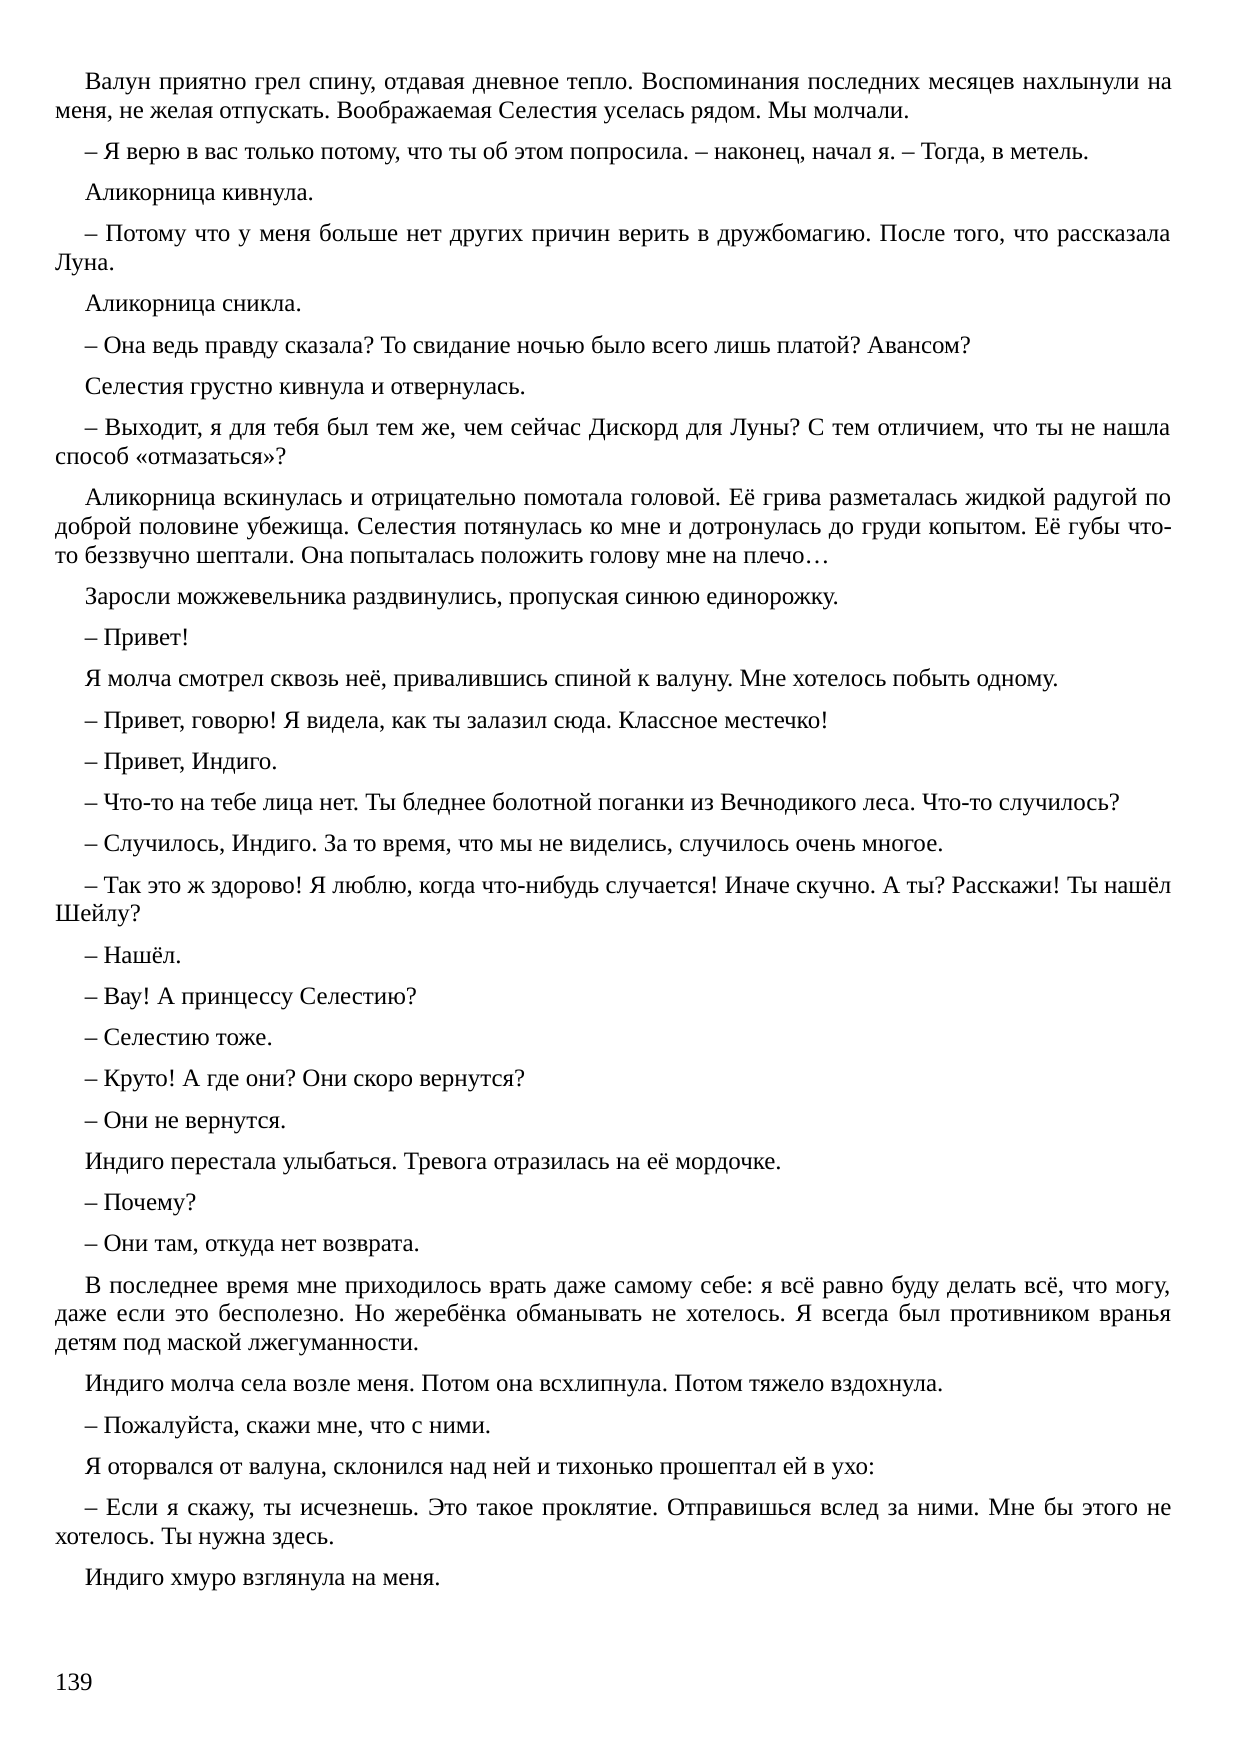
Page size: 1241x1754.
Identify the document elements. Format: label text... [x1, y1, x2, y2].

text – Привет, говорю! Я видела, как ты залазил сюда. Классное местечко! [55, 705, 1173, 733]
text Заросли можжевельника раздвинулись, пропуская синюю единорожку. [55, 581, 1173, 610]
text Аликорница сникла. [55, 288, 1173, 317]
text Аликорница вскинулась и отрицательно помотала головой. Её грива разметалась жидкой радугой по доброй половине убежища. Селестия потянулась ко мне и дотронулась до груди копытом. Её губы что-то беззвучно шептали. Она попыталась положить голову мне на плечо… [55, 482, 1173, 568]
text – Нашёл. [55, 940, 1173, 968]
text – Селестию тоже. [55, 1022, 1173, 1051]
text – Они не вернутся. [55, 1105, 1173, 1133]
text – Если я скажу, ты исчезнешь. Это такое проклятие. Отправишься вслед за ними. Мне бы этого не хотелось. Ты нужна здесь. [55, 1492, 1173, 1550]
text Аликорница кивнула. [55, 177, 1173, 206]
text – Что-то на тебе лица нет. Ты бледнее болотной поганки из Вечнодикого леса. Что-то случилось? [55, 787, 1173, 816]
text – Выходит, я для тебя был тем же, чем сейчас Дискорд для Луны? С тем отличием, что ты не нашла способ «отмазаться»? [55, 412, 1173, 470]
text Я молча смотрел сквозь неё, привалившись спиной к валуну. Мне хотелось побыть одному. [55, 663, 1173, 692]
text – Привет, Индиго. [55, 746, 1173, 775]
text – Я верю в вас только потому, что ты об этом попросила. – наконец, начал я. – Тогда, в метель. [55, 136, 1173, 165]
text – Потому что у меня больше нет других причин верить в дружбомагию. После того, что рассказала Луна. [55, 218, 1173, 276]
text – Пожалуйста, скажи мне, что с ними. [55, 1410, 1173, 1438]
text Индиго хмуро взглянула на меня. [55, 1562, 1173, 1591]
text Индиго перестала улыбаться. Тревога отразилась на её мордочке. [55, 1146, 1173, 1175]
text – Почему? [55, 1187, 1173, 1216]
text В последнее время мне приходилось врать даже самому себе: я всё равно буду делать всё, что могу, даже если это бесполезно. Но жеребёнка обманывать не хотелось. Я всегда был противником вранья детям под маской лжегуманности. [55, 1270, 1173, 1356]
text Валун приятно грел спину, отдавая дневное тепло. Воспоминания последних месяцев нахлынули на меня, не желая отпускать. Воображаемая Селестия уселась рядом. Мы молчали. [55, 66, 1173, 123]
text Индиго молча села возле меня. Потом она всхлипнула. Потом тяжело вздохнула. [55, 1368, 1173, 1397]
text – Вау! А принцессу Селестию? [55, 981, 1173, 1010]
text Я оторвался от валуна, склонился над ней и тихонько прошептал ей в ухо: [55, 1451, 1173, 1480]
text – Так это ж здорово! Я люблю, когда что-нибудь случается! Иначе скучно. А ты? Расскажи! Ты нашёл Шейлу? [55, 870, 1173, 927]
text – Они там, откуда нет возврата. [55, 1228, 1173, 1257]
text – Привет! [55, 622, 1173, 651]
text – Она ведь правду сказала? То свидание ночью было всего лишь платой? Авансом? [55, 330, 1173, 358]
text Селестия грустно кивнула и отвернулась. [55, 371, 1173, 400]
text – Круто! А где они? Они скоро вернутся? [55, 1063, 1173, 1092]
text – Случилось, Индиго. За то время, что мы не виделись, случилось очень многое. [55, 828, 1173, 857]
